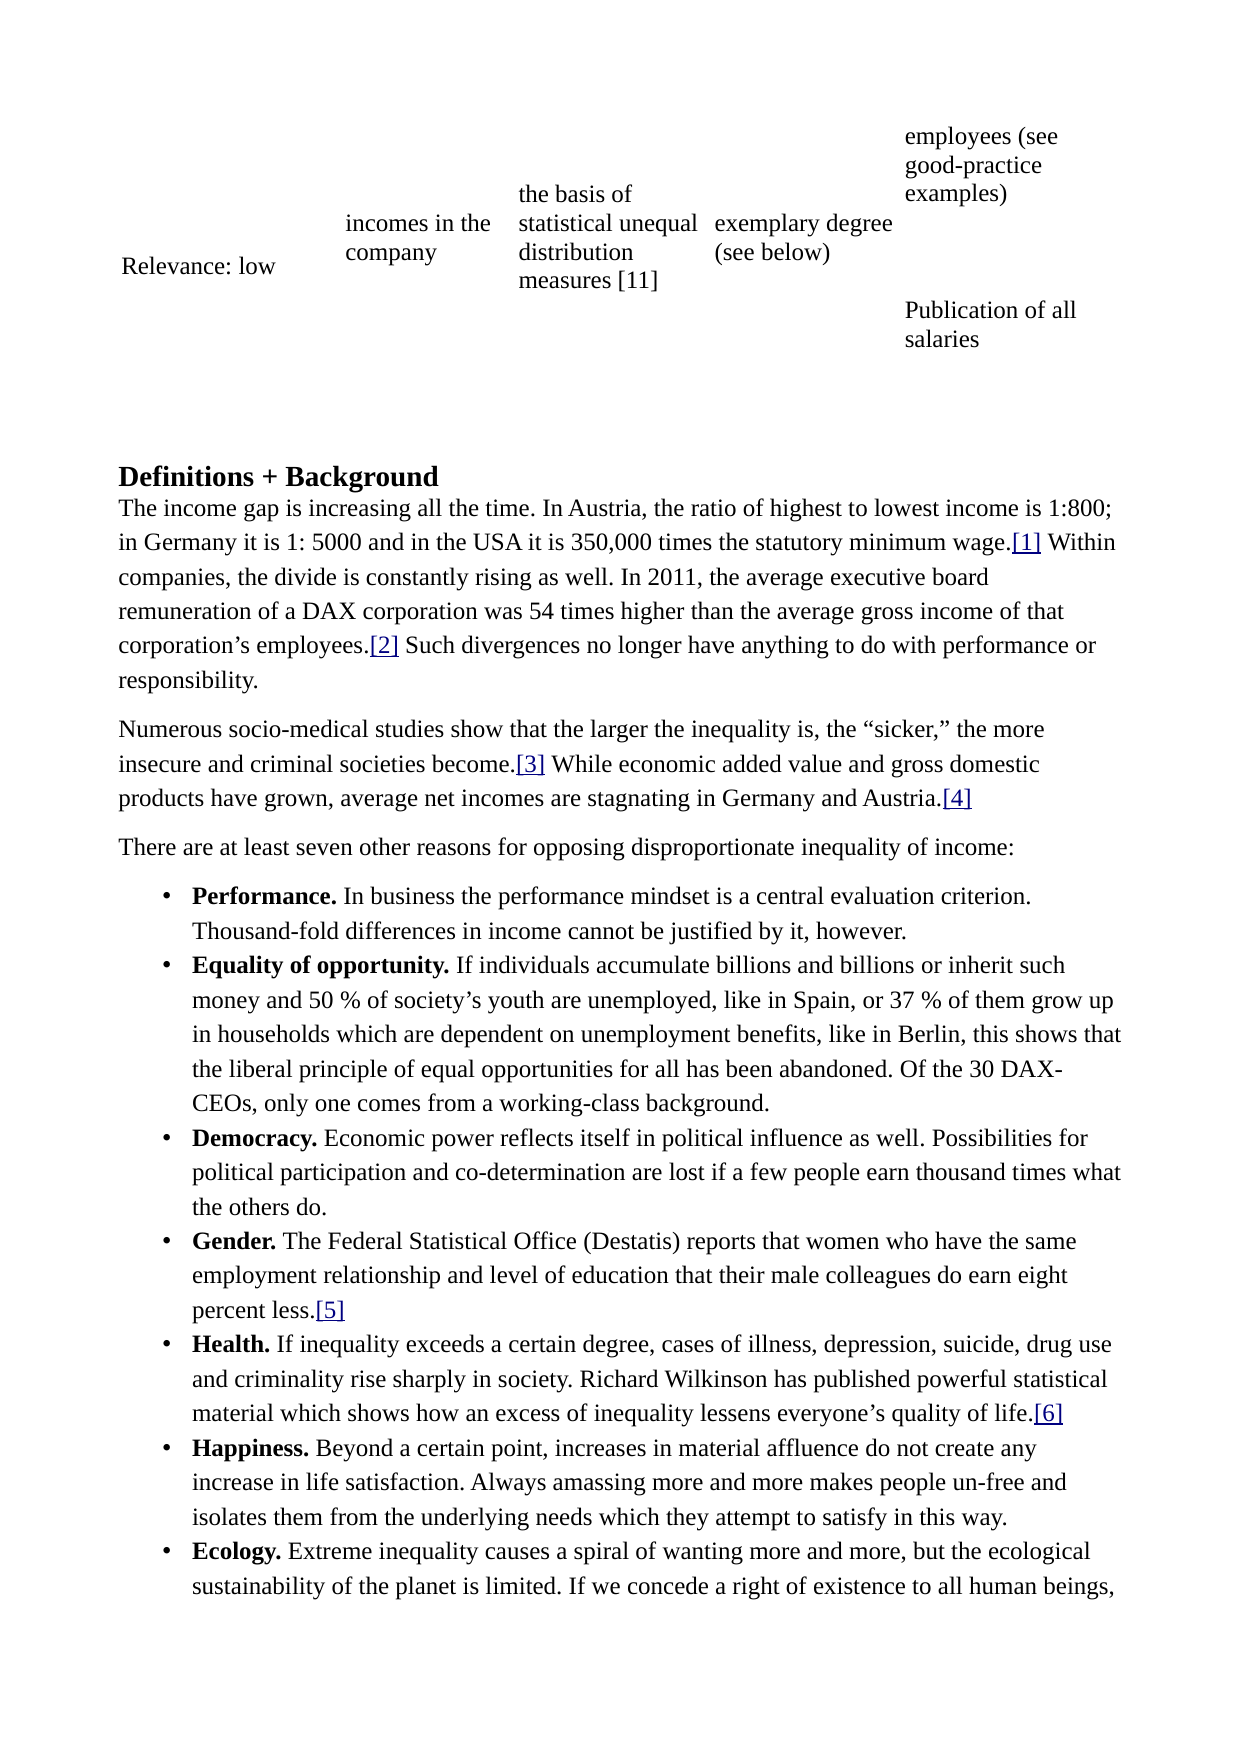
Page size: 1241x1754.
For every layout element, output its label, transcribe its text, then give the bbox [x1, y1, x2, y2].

subtitle Definitions + Background [118, 459, 1122, 493]
table_cell exemplary degree (see below) [711, 118, 902, 385]
list Happiness. Beyond a certain point, increases in material affluence do not create any increase in life satisfaction. Always amassing more and more makes people un-free and isolates them from the underlying needs which they attempt to satisfy in this way. [162, 1433, 1122, 1531]
list Health. If inequality exceeds a certain degree, cases of illness, depression, suicide, drug use and criminality rise sharply in society. Richard Wilkinson has published powerful statistical material which shows how an excess of inequality lessens everyone’s quality of life.[6] [162, 1329, 1122, 1427]
list Performance. In business the performance mindset is a central evaluation criterion. Thousand-fold differences in income cannot be justified by it, however. [162, 881, 1122, 944]
table_cell incomes in the company [342, 118, 515, 385]
table_cell employees (see good-practice examples) Publication of all salaries [902, 118, 1122, 385]
text There are at least seven other reasons for opposing disproportionate inequality of income: [118, 832, 1122, 861]
table_cell [515, 385, 711, 396]
table_cell [118, 385, 342, 396]
table_cell [711, 385, 902, 396]
table_cell [342, 385, 504, 396]
table_cell Relevance: low [118, 118, 342, 385]
text The income gap is increasing all the time. In Austria, the ratio of highest to lowest income is 1:800; in Germany it is 1: 5000 and in the USA it is 350,000 times the statutory minimum wage.[1] Within companies, the divide is constantly rising as well. In 2011, the average executive board remuneration of a DAX corporation was 54 times higher than the average gross income of that corporation’s employees.[2] Such divergences no longer have anything to do with performance or responsibility. [118, 493, 1122, 694]
text Numerous socio-medical studies show that the larger the inequality is, the “sicker,” the more insecure and criminal societies become.[3] While economic added value and gross domestic products have grown, average net incomes are stagnating in Germany and Austria.[4] [118, 714, 1122, 812]
list Gender. The Federal Statistical Office (Destatis) reports that women who have the same employment relationship and level of education that their male colleagues do earn eight percent less.[5] [162, 1226, 1122, 1324]
table_cell [504, 385, 515, 396]
list Equality of opportunity. If individuals accumulate billions and billions or inherit such money and 50 % of society’s youth are unemployed, like in Spain, or 37 % of them grow up in households which are dependent on unemployment benefits, like in Berlin, this shows that the liberal principle of equal opportunities for all has been abandoned. Of the 30 DAX-CEOs, only one comes from a working-class background. [162, 950, 1122, 1117]
table_cell [902, 385, 1122, 396]
list Ecology. Extreme inequality causes a spiral of wanting more and more, but the ecological sustainability of the planet is limited. If we concede a right of existence to all human beings, [162, 1536, 1122, 1599]
table_cell the basis of statistical unequal distribution measures [11] [515, 118, 711, 385]
list Democracy. Economic power reflects itself in political influence as well. Possibilities for political participation and co-determination are lost if a few people earn thousand times what the others do. [162, 1123, 1122, 1220]
